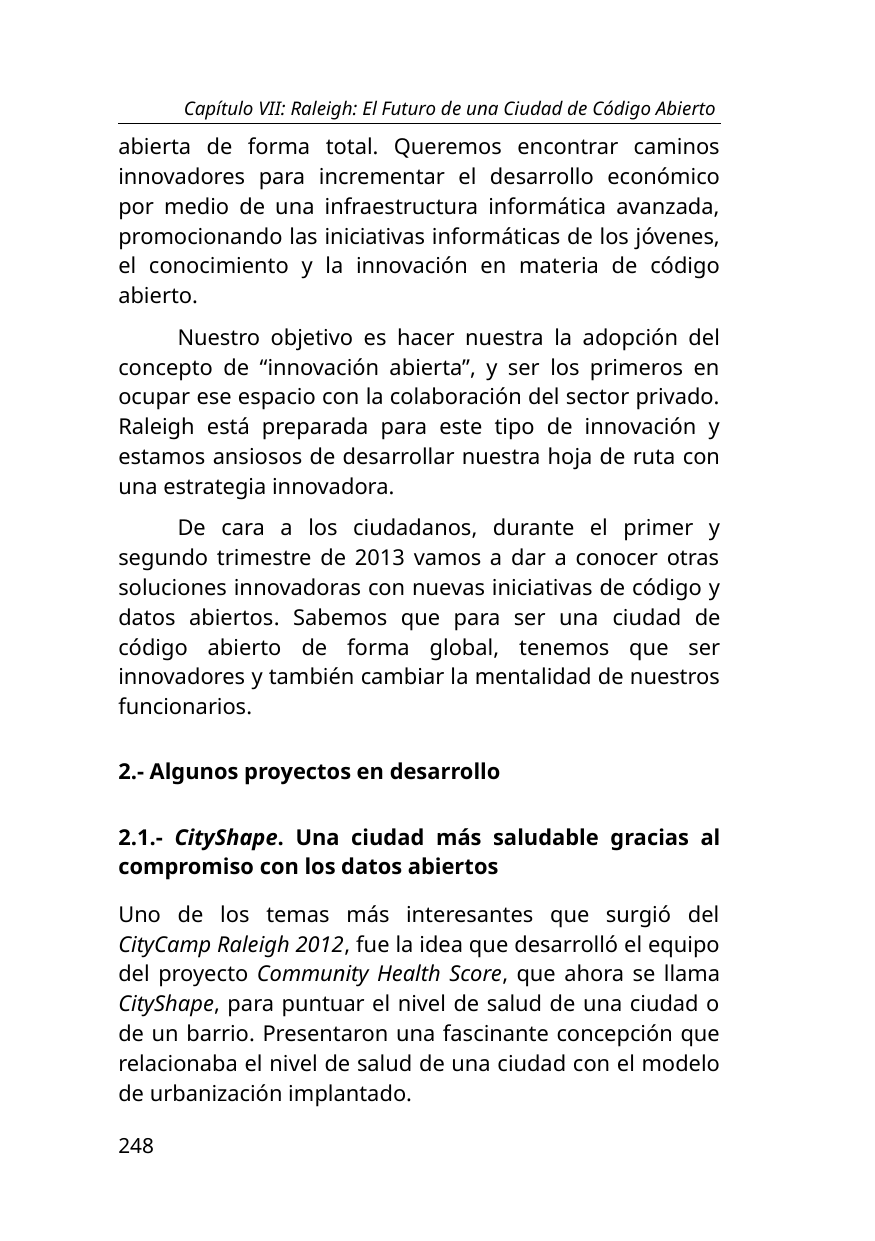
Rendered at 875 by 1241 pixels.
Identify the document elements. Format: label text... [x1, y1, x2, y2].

subtitle 2.1.- CityShape. Una ciudad más saludable gracias al compromiso con los datos abiertos [118, 821, 721, 881]
text Nuestro objetivo es hacer nuestra la adopción del con­cepto de “innovación abierta”, y ser los primeros en ocupar ese espacio con la colaboración del sector privado. Raleigh está preparada para este tipo de innovación y estamos ansio­sos de desarrollar nuestra hoja de ruta con una estrategia in­novadora. [118, 322, 721, 501]
text Uno de los temas más interesantes que surgió del CityCamp Raleigh 2012, fue la idea que desarrolló el equipo del proyec­to Community Health Score, que ahora se llama CityShape, para puntuar el nivel de salud de una ciudad o de un barrio. Presentaron una fascinante concepción que relacionaba el ni­vel de salud de una ciudad con el modelo de urbanización im­plantado. [118, 899, 721, 1107]
subtitle 2.- Algunos proyectos en desarrollo [118, 756, 721, 786]
text abierta de forma total. Queremos encontrar caminos innovadores para incrementar el desarrollo económico por medio de una infraestructura informática avanzada, promo­cionando las iniciativas informáticas de los jóvenes, el conoci­miento y la innovación en materia de código abierto. [118, 131, 721, 310]
text De cara a los ciudadanos, durante el primer y segundo trimestre de 2013 vamos a dar a conocer otras soluciones in­novadoras con nuevas iniciativas de código y datos abiertos. Sabemos que para ser una ciudad de código abierto de forma global, tenemos que ser innovadores y también cambiar la mentalidad de nuestros funcionarios. [118, 512, 721, 721]
